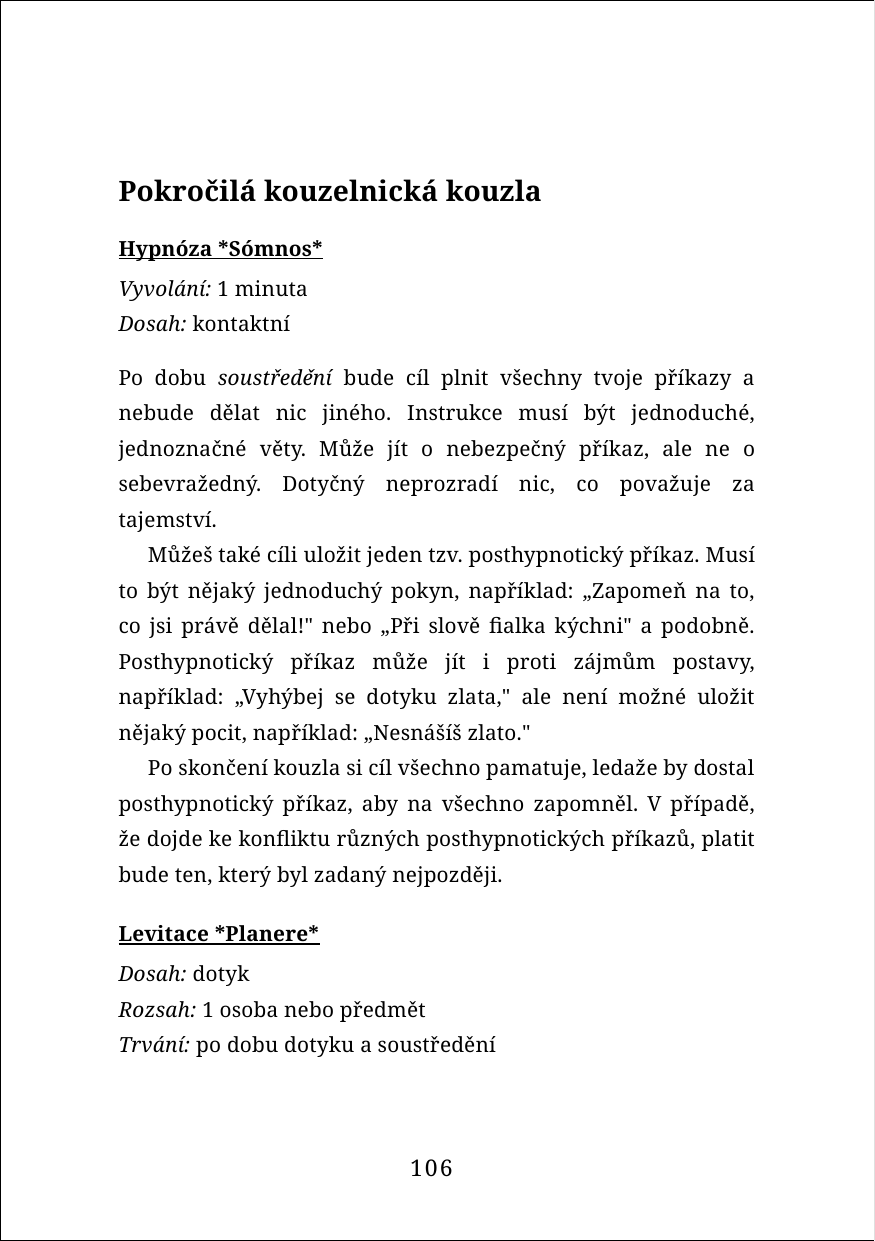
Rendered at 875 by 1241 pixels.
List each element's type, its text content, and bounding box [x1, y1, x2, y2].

subtitle Hypnóza *Sómnos* [118, 234, 756, 262]
text Dosah: dotyk Rozsah: 1 osoba nebo předmět Trvání: po dobu dotyku a soustředění [118, 959, 756, 1059]
subtitle Levitace *Planere* [118, 919, 756, 948]
text Po dobu soustředění bude cíl plnit všechny tvoje příkazy a nebude dělat nic jiného. Instrukce musí být jednoduché, jednoznačné věty. Může jít o nebezpečný příkaz, ale ne o sebevražedný. Dotyčný neprozradí nic, co považuje za tajemství. Můžeš také cíli uložit jeden tzv. posthypnotický příkaz. Musí to být nějaký jednoduchý pokyn, například: „Zapomeň na to, co jsi právě dělal!" nebo „Při slově fialka kýchni" a podobně. Posthypnotický příkaz může jít i proti zájmům postavy, například: „Vyhýbej se dotyku zlata," ale není možné uložit nějaký pocit, například: „Nesnášíš zlato." Po skončení kouzla si cíl všechno pamatuje, ledaže by dostal posthypnotický příkaz, aby na všechno zapomněl. V případě, že dojde ke konfliktu různých posthypnotických příkazů, platit bude ten, který byl zadaný nejpozději. [118, 363, 756, 888]
subtitle Pokročilá kouzelnická kouzla [118, 172, 756, 210]
text Vyvolání: 1 minuta Dosah: kontaktní [118, 274, 756, 338]
